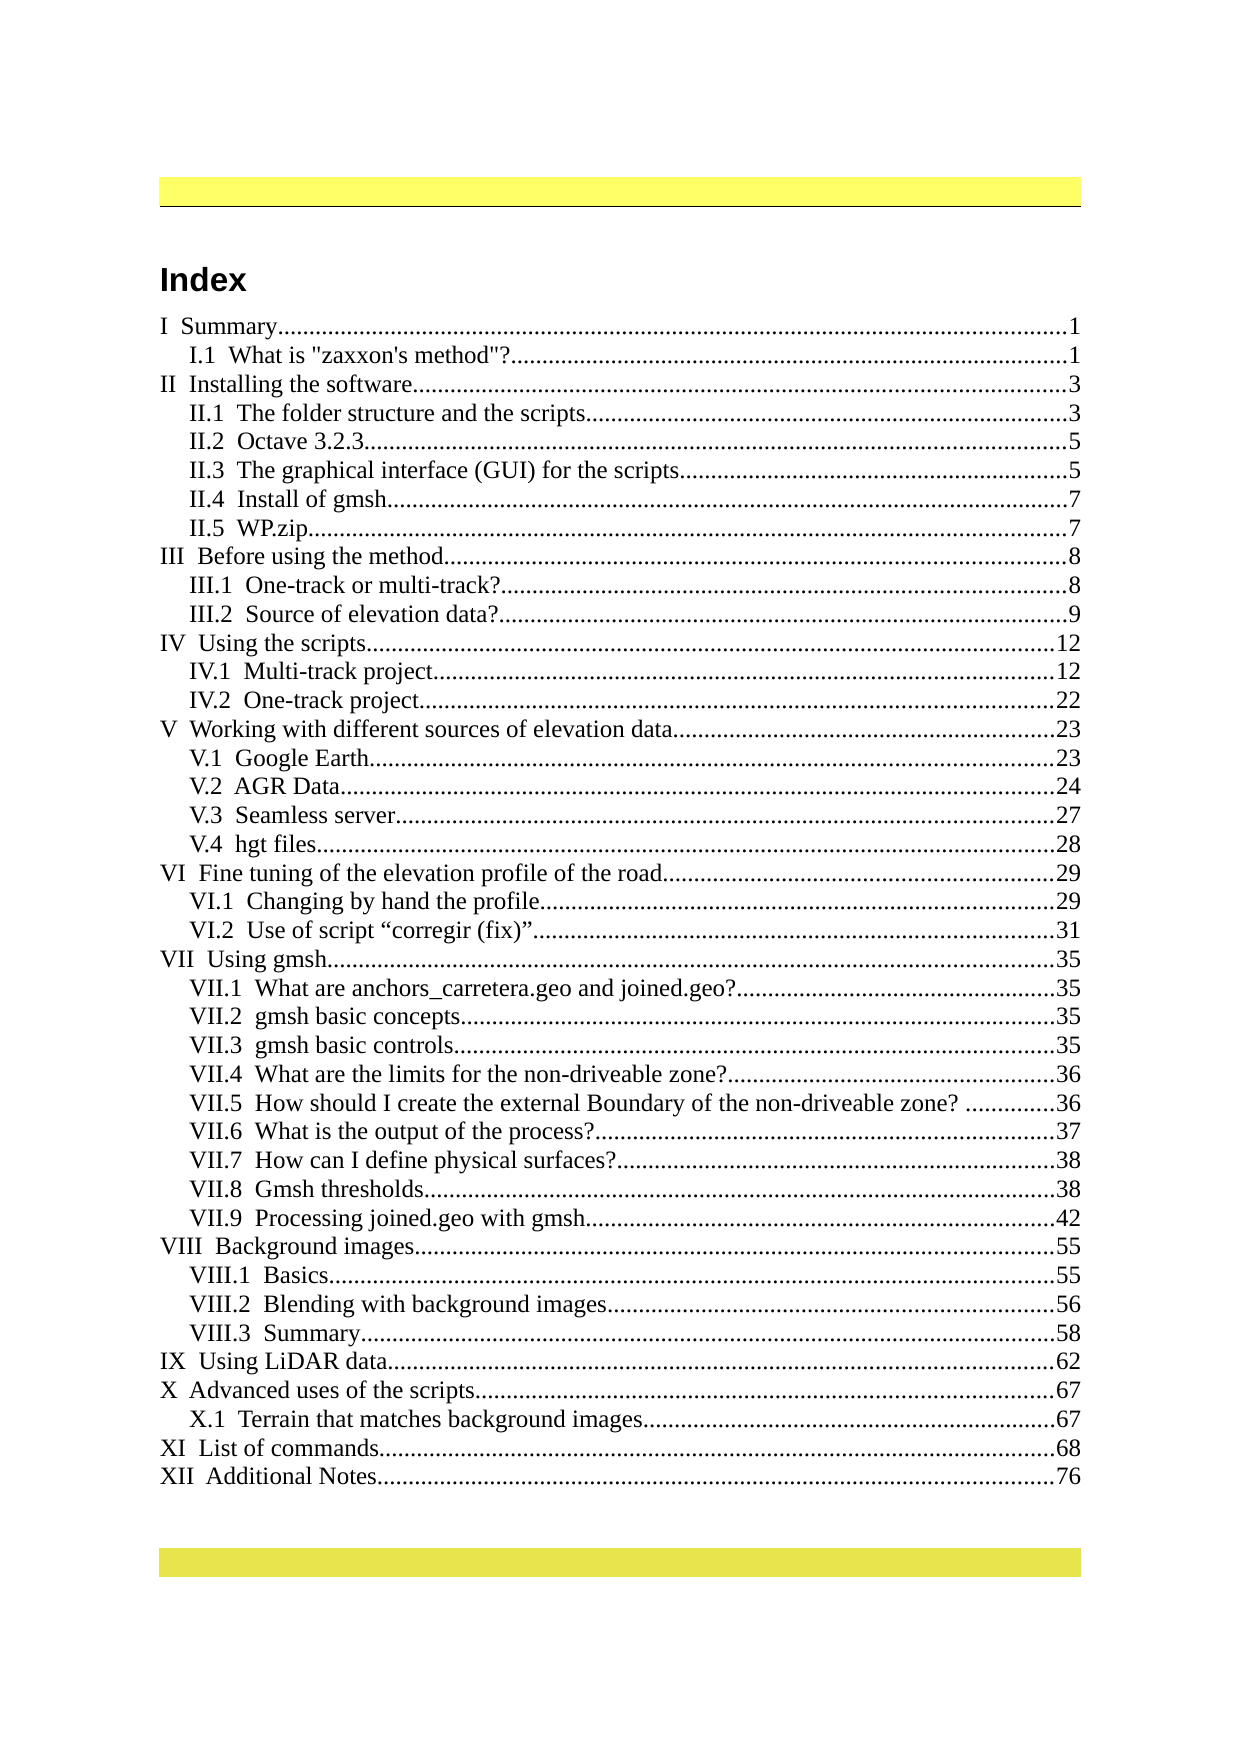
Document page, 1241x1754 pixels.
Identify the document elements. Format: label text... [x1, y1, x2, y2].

text III.1 One-track or multi-track? 8 [189, 570, 1081, 599]
text III Before using the method 8 [159, 541, 1081, 570]
text VII.5 How should I create the external Boundary of the non-driveable zone? 36 [189, 1088, 1081, 1116]
text IV.2 One-track project 22 [189, 685, 1081, 714]
text IV Using the scripts 12 [159, 628, 1081, 656]
text V.3 Seamless server 27 [189, 800, 1081, 829]
text II.3 The graphical interface (GUI) for the scripts 5 [189, 455, 1081, 484]
text VII.8 Gmsh thresholds 38 [189, 1174, 1081, 1203]
text I Summary 1 [159, 311, 1081, 340]
text III.2 Source of elevation data? 9 [189, 599, 1081, 628]
text VII.7 How can I define physical surfaces? 38 [189, 1145, 1081, 1174]
text VI.2 Use of script “corregir (fix)” 31 [189, 915, 1081, 944]
text I.1 What is "zaxxon's method"? 1 [189, 340, 1081, 369]
subtitle Index [159, 261, 1081, 299]
text V.4 hgt files 28 [189, 829, 1081, 858]
text V.1 Google Earth 23 [189, 743, 1081, 771]
text X.1 Terrain that matches background images 67 [189, 1404, 1081, 1433]
text VIII Background images 55 [159, 1231, 1081, 1260]
text VII.9 Processing joined.geo with gmsh 42 [189, 1203, 1081, 1231]
text VIII.1 Basics 55 [189, 1260, 1081, 1289]
text VII.4 What are the limits for the non-driveable zone? 36 [189, 1059, 1081, 1088]
text VI Fine tuning of the elevation profile of the road 29 [159, 858, 1081, 886]
text VII.1 What are anchors_carretera.geo and joined.geo? 35 [189, 973, 1081, 1001]
text VII Using gmsh 35 [159, 944, 1081, 973]
text V.2 AGR Data 24 [189, 771, 1081, 800]
text VII.6 What is the output of the process? 37 [189, 1116, 1081, 1145]
text VII.2 gmsh basic concepts 35 [189, 1001, 1081, 1030]
text II.2 Octave 3.2.3 5 [189, 426, 1081, 455]
text VIII.2 Blending with background images 56 [189, 1289, 1081, 1318]
text IX Using LiDAR data 62 [159, 1346, 1081, 1375]
text V Working with different sources of elevation data 23 [159, 714, 1081, 743]
text II Installing the software 3 [159, 369, 1081, 398]
text VI.1 Changing by hand the profile 29 [189, 886, 1081, 915]
text II.1 The folder structure and the scripts 3 [189, 398, 1081, 426]
text XII Additional Notes 76 [159, 1461, 1081, 1490]
text VII.3 gmsh basic controls 35 [189, 1030, 1081, 1059]
text X Advanced uses of the scripts 67 [159, 1375, 1081, 1404]
text IV.1 Multi-track project 12 [189, 656, 1081, 685]
text II.5 WP.zip 7 [189, 513, 1081, 541]
text XI List of commands 68 [159, 1433, 1081, 1461]
text II.4 Install of gmsh 7 [189, 484, 1081, 513]
text VIII.3 Summary 58 [189, 1318, 1081, 1346]
